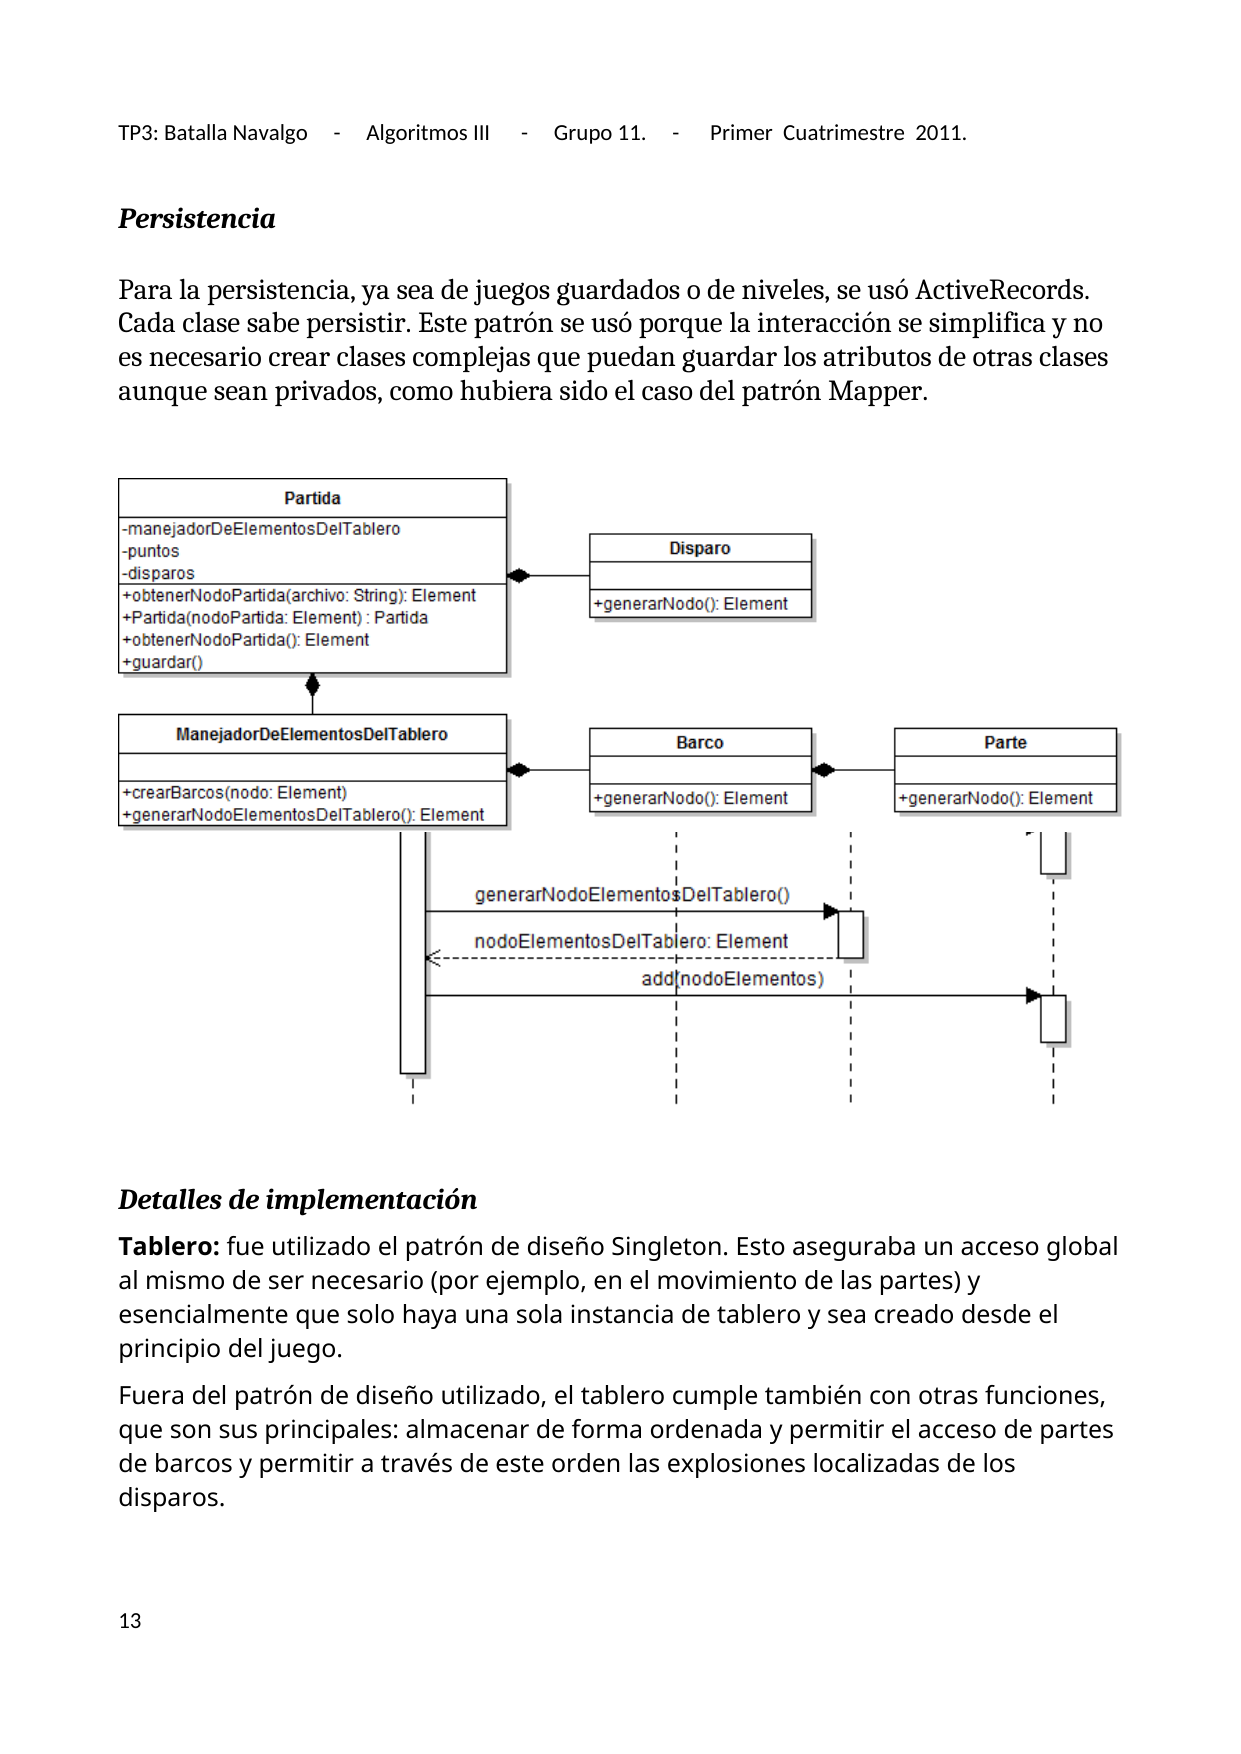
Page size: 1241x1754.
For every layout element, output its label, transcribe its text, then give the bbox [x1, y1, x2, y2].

picture [118, 478, 1123, 1112]
text Detalles de implementación [118, 1183, 1122, 1216]
text Fuera del patrón de diseño utilizado, el tablero cumple también con otras funciones, que son sus principales: almacenar de forma ordenada y permitir el acceso de partes de barcos y permitir a través de este orden las explosiones localizadas de los disparos. [118, 1378, 1122, 1514]
text Persistencia [118, 202, 1122, 236]
text Tablero: fue utilizado el patrón de diseño Singleton. Esto aseguraba un acceso global al mismo de ser necesario (por ejemplo, en el movimiento de las partes) y esencialmente que solo haya una sola instancia de tablero y sea creado desde el principio del juego. [118, 1229, 1122, 1365]
text Para la persistencia, ya sea de juegos guardados o de niveles, se usó ActiveRecords. Cada clase sabe persistir. Este patrón se usó porque la interacción se simplifica y no es necesario crear clases complejas que puedan guardar los atributos de otras clases aunque sean privados, como hubiera sido el caso del patrón Mapper. [118, 273, 1122, 407]
